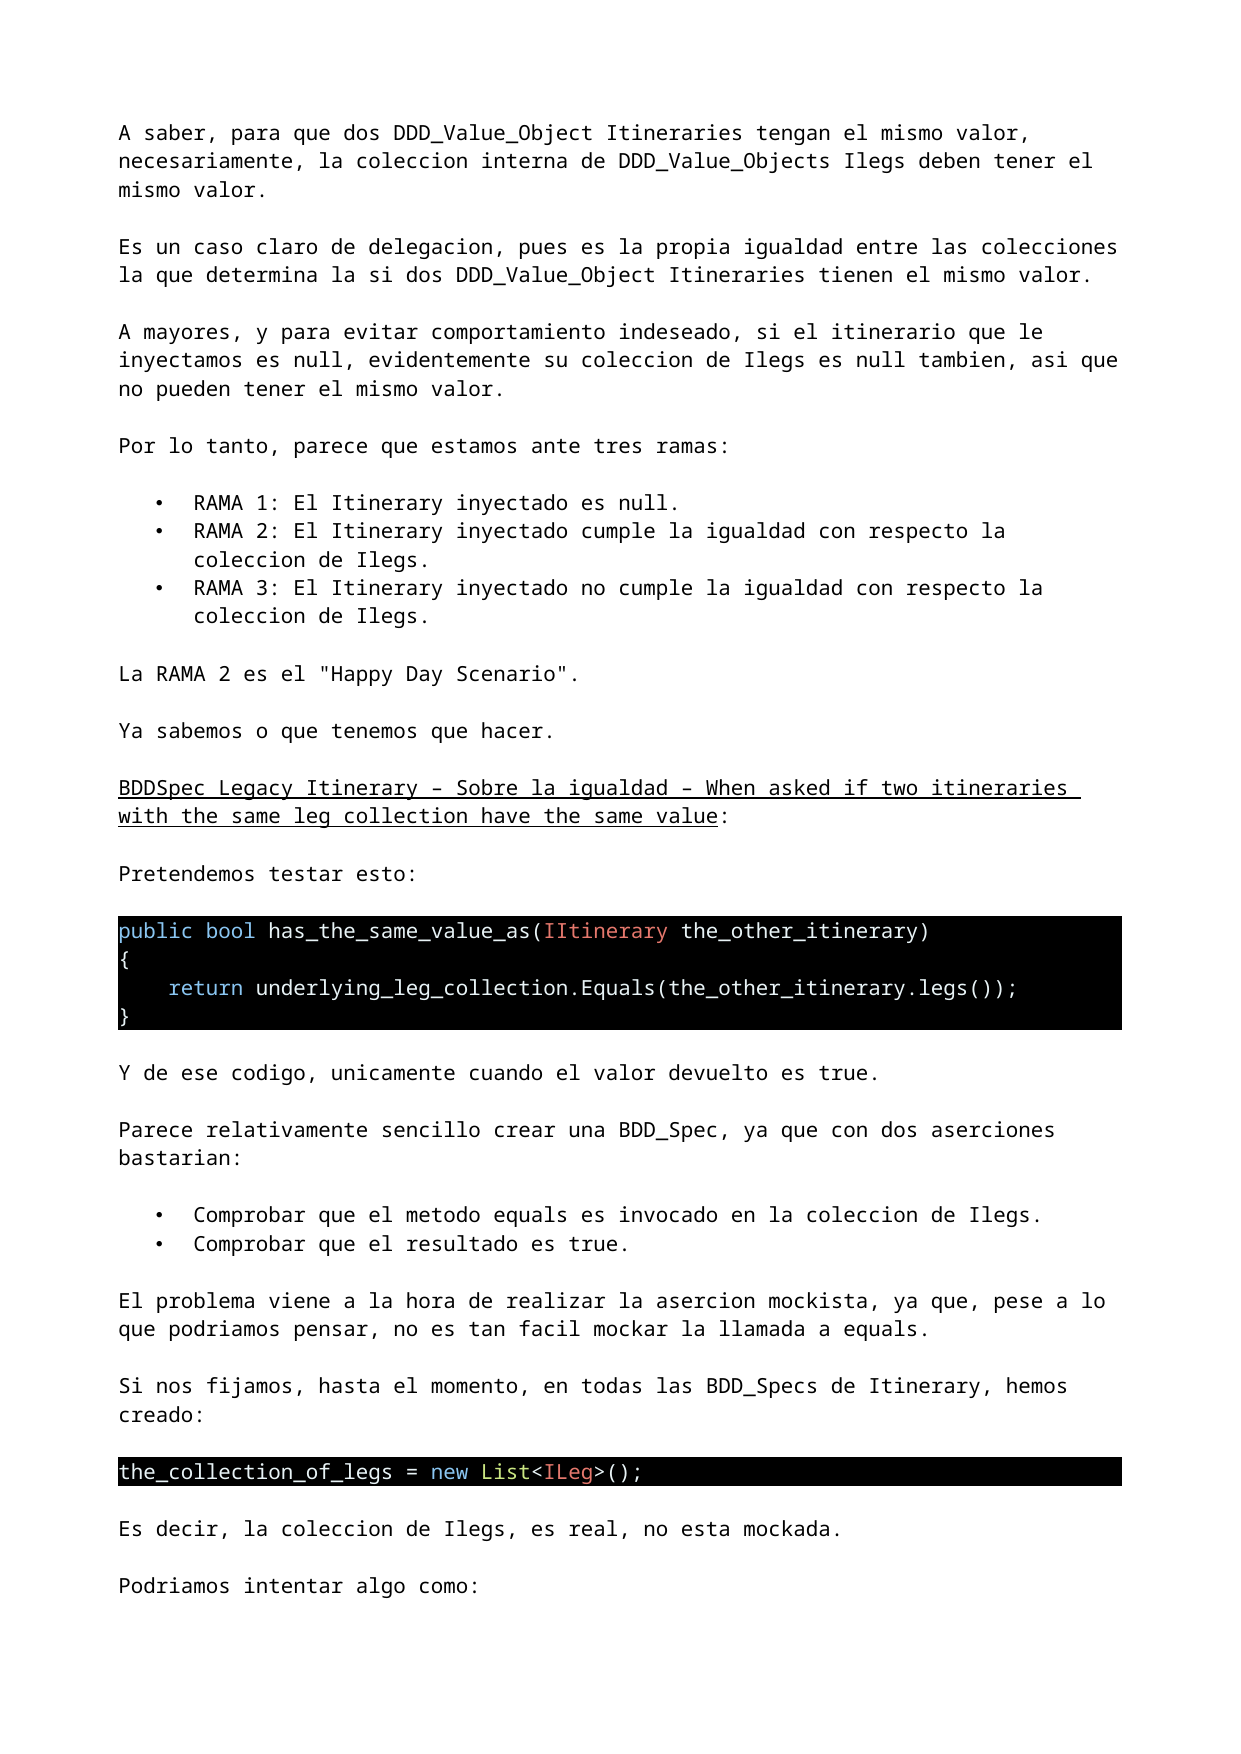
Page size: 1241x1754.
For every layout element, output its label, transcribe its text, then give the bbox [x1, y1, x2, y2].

text Y de ese codigo, unicamente cuando el valor devuelto es true. [118, 1058, 1122, 1087]
text Podriamos intentar algo como: [118, 1572, 1122, 1600]
list RAMA 1: El Itinerary inyectado es null. [156, 488, 1122, 516]
text the_collection_of_legs = new List<ILeg>(); [118, 1457, 1122, 1486]
text Si nos fijamos, hasta el momento, en todas las BDD_Specs de Itinerary, hemos creado: [118, 1372, 1122, 1428]
text Parece relativamente sencillo crear una BDD_Spec, ya que con dos aserciones bastarian: [118, 1115, 1122, 1172]
text } [118, 1001, 1122, 1030]
text { [118, 944, 1122, 973]
text Es un caso claro de delegacion, pues es la propia igualdad entre las colecciones la que determina la si dos DDD_Value_Object Itineraries tienen el mismo valor. [118, 232, 1122, 289]
text return underlying_leg_collection.Equals(the_other_itinerary.legs()); [118, 973, 1122, 1001]
text A saber, para que dos DDD_Value_Object Itineraries tengan el mismo valor, necesariamente, la coleccion interna de DDD_Value_Objects Ilegs deben tener el mismo valor. [118, 118, 1122, 203]
text Por lo tanto, parece que estamos ante tres ramas: [118, 431, 1122, 459]
text public bool has_the_same_value_as(IItinerary the_other_itinerary) [118, 916, 1122, 944]
text La RAMA 2 es el "Happy Day Scenario". [118, 659, 1122, 687]
text Pretendemos testar esto: [118, 859, 1122, 887]
list Comprobar que el resultado es true. [156, 1229, 1122, 1257]
text Ya sabemos o que tenemos que hacer. [118, 716, 1122, 744]
text BDDSpec Legacy Itinerary – Sobre la igualdad – When asked if two itineraries with the same leg collection have the same value: [118, 773, 1122, 830]
text Es decir, la coleccion de Ilegs, es real, no esta mockada. [118, 1514, 1122, 1543]
text A mayores, y para evitar comportamiento indeseado, si el itinerario que le inyectamos es null, evidentemente su coleccion de Ilegs es null tambien, asi que no pueden tener el mismo valor. [118, 317, 1122, 402]
text El problema viene a la hora de realizar la asercion mockista, ya que, pese a lo que podriamos pensar, no es tan facil mockar la llamada a equals. [118, 1286, 1122, 1343]
list Comprobar que el metodo equals es invocado en la coleccion de Ilegs. [156, 1200, 1122, 1229]
list RAMA 3: El Itinerary inyectado no cumple la igualdad con respecto la coleccion de Ilegs. [156, 573, 1122, 630]
list RAMA 2: El Itinerary inyectado cumple la igualdad con respecto la coleccion de Ilegs. [156, 516, 1122, 573]
